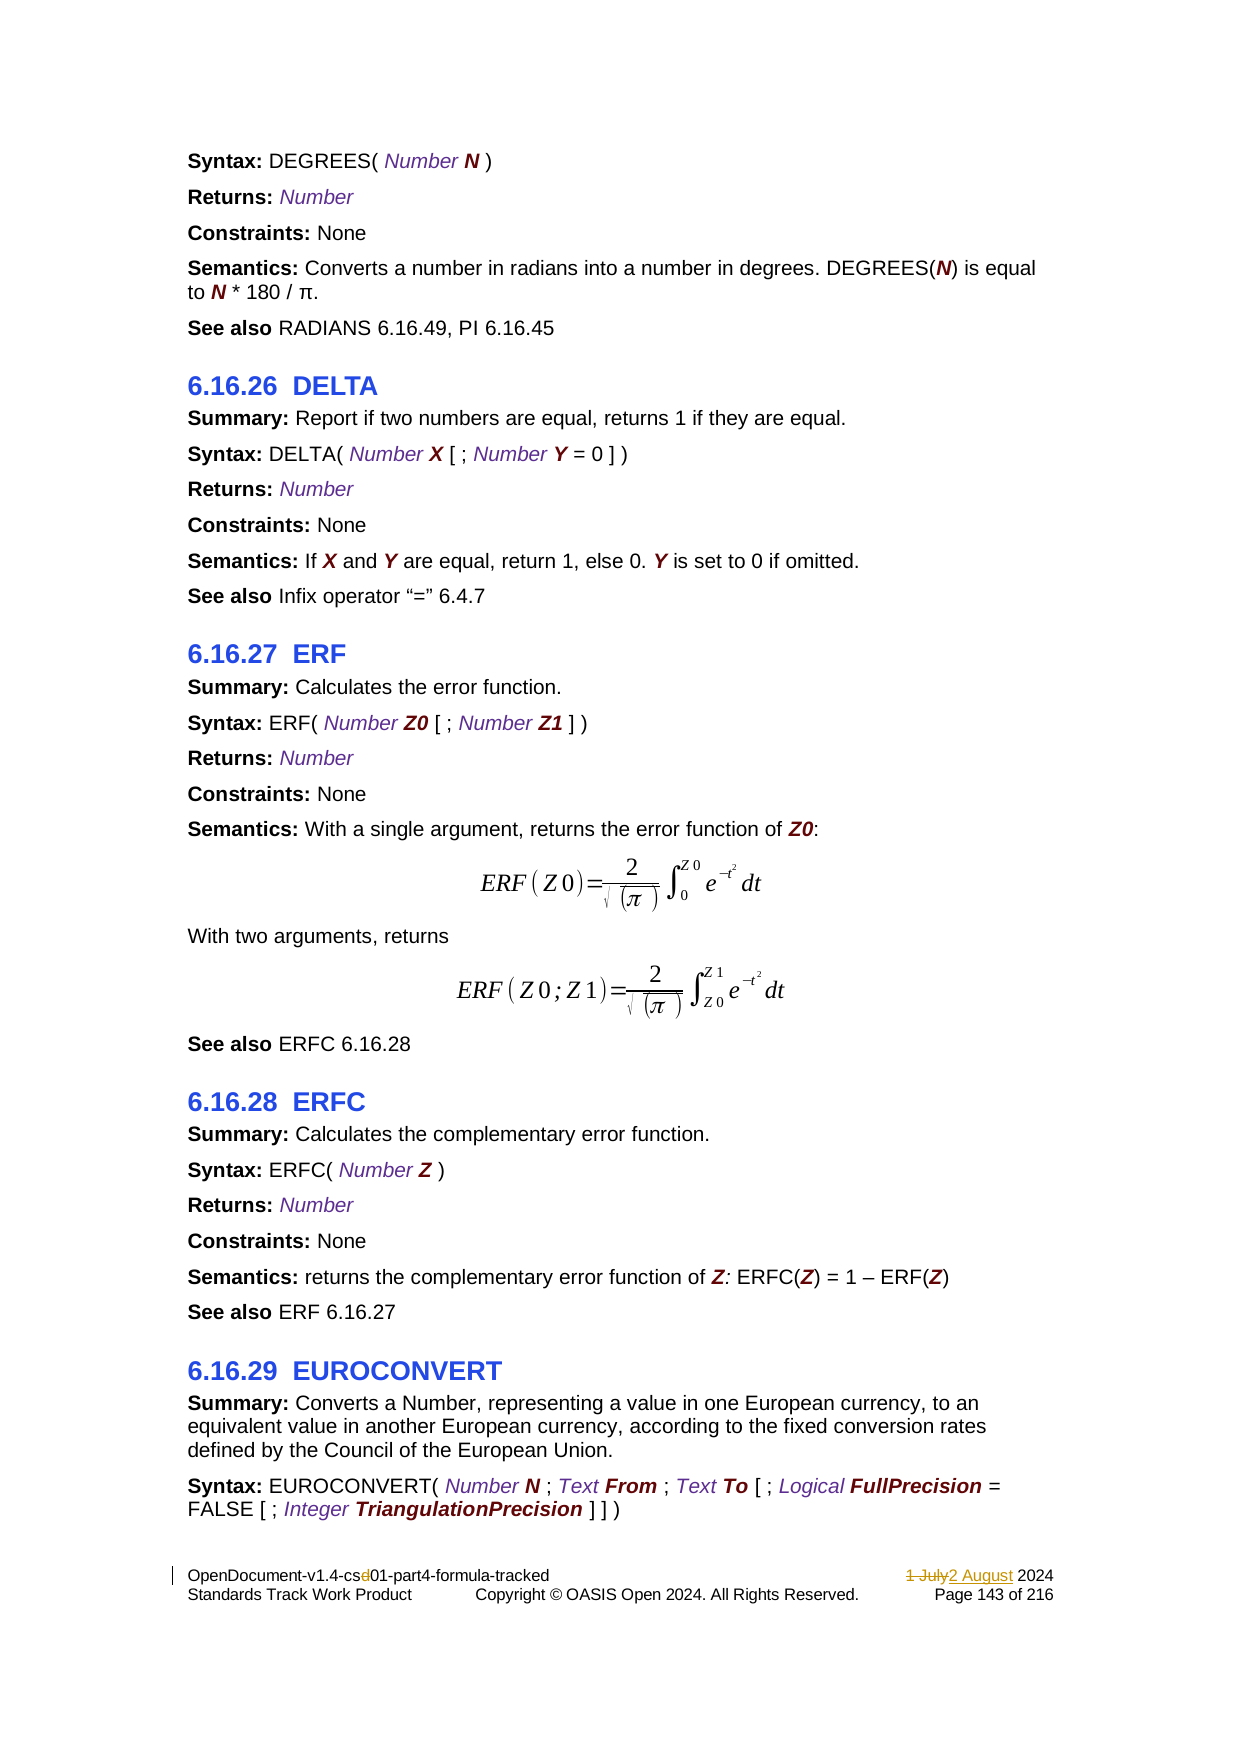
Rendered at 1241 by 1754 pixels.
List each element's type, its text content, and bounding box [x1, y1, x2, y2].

text Syntax: DELTA( Number X [ ; Number Y = 0 ] ) [187, 442, 1053, 466]
text With two arguments, returns [187, 925, 1053, 948]
text Semantics: With a single argument, returns the error function of Z0: [187, 818, 1053, 841]
text Syntax: ERFC( Number Z ) [187, 1158, 1053, 1182]
text Semantics: If X and Y are equal, return 1, else 0. Y is set to 0 if omitted. [187, 549, 1053, 573]
text Summary: Calculates the complementary error function. [187, 1123, 1053, 1146]
text Semantics: returns the complementary error function of Z: ERFC(Z) = 1 – ERF(Z) [187, 1265, 1053, 1289]
text See also ERFC 6.16.28 [187, 1032, 1053, 1056]
text Summary: Calculates the error function. [187, 675, 1053, 699]
text Constraints: None [187, 1229, 1053, 1253]
text Returns: Number [187, 747, 1053, 770]
text Summary: Converts a Number, representing a value in one European currency, to an equivalent value in another European currency, according to the fixed conversion rates defined by the Council of the European Union. [187, 1391, 1053, 1462]
text Summary: Report if two numbers are equal, returns 1 if they are equal. [187, 407, 1053, 430]
subtitle DELTA [187, 371, 1053, 401]
text Returns: Number [187, 1194, 1053, 1217]
text See also RADIANS 6.16.49, PI 6.16.45 [187, 316, 1053, 339]
text Returns: Number [187, 186, 1053, 209]
subtitle ERF [187, 639, 1053, 669]
text Constraints: None [187, 513, 1053, 537]
text Constraints: None [187, 221, 1053, 245]
text Syntax: ERF( Number Z0 [ ; Number Z1 ] ) [187, 711, 1053, 734]
text Syntax: EUROCONVERT( Number N ; Text From ; Text To [ ; Logical FullPrecision = FALSE [ ; Integer TriangulationPrecision ] ] ) [187, 1474, 1053, 1521]
subtitle EUROCONVERT [187, 1355, 1053, 1385]
text See also ERF 6.16.27 [187, 1301, 1053, 1324]
text See also Infix operator “=” 6.4.7 [187, 585, 1053, 608]
subtitle ERFC [187, 1087, 1053, 1117]
text Semantics: Converts a number in radians into a number in degrees. DEGREES(N) is equal to N * 180 / π. [187, 257, 1053, 304]
text Syntax: DEGREES( Number N ) [187, 150, 1053, 173]
text Constraints: None [187, 782, 1053, 806]
text Returns: Number [187, 478, 1053, 501]
